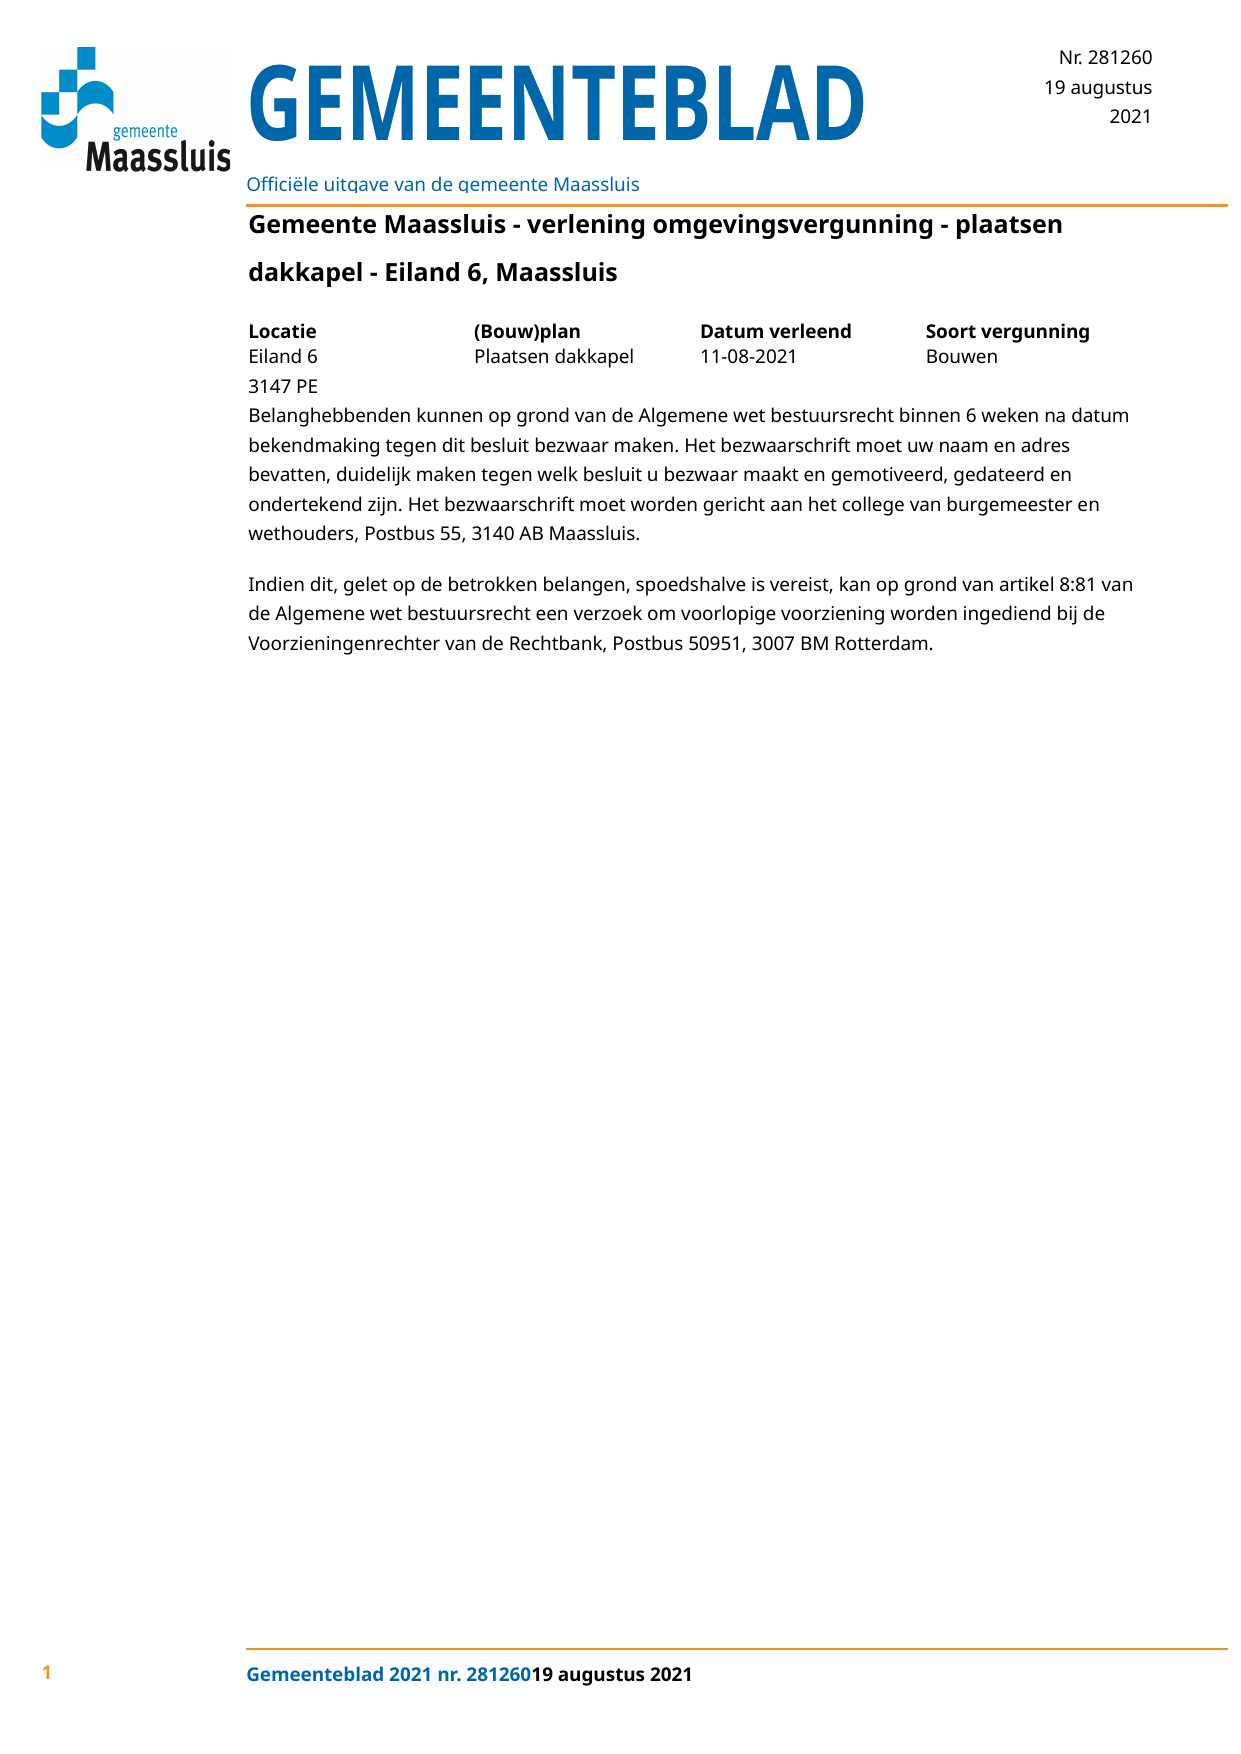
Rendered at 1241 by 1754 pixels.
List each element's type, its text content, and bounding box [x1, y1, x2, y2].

table_header (Bouw)plan [474, 318, 700, 344]
picture [41, 47, 231, 172]
text Belanghebbenden kunnen op grond van de Algemene wet bestuursrecht binnen 6 weken na datum bekendmaking tegen dit besluit bezwaar maken. Het bezwaarschrift moet uw naam en adres bevatten, duidelijk maken tegen welk besluit u bezwaar maakt en gemotiveerd, gedateerd en ondertekend zijn. Het bezwaarschrift moet worden gericht aan het college van burgemeester en wethouders, Postbus 55, 3140 AB Maassluis. [248, 402, 1152, 546]
table_header Locatie [248, 318, 474, 344]
table_header Soort vergunning [926, 318, 1152, 344]
table_cell Plaatsen dakkapel [474, 344, 700, 399]
text Gemeente Maassluis - verlening omgevingsvergunning - plaatsen dakkapel - Eiland 6, Maassluis [248, 207, 1152, 288]
text Indien dit, gelet op de betrokken belangen, spoedshalve is vereist, kan op grond van artikel 8:81 van de Algemene wet bestuursrecht een verzoek om voorlopige voorziening worden ingediend bij de Voorzieningenrechter van de Rechtbank, Postbus 50951, 3007 BM Rotterdam. [248, 571, 1152, 656]
table_cell Eiland 6 3147 PE [248, 344, 474, 399]
picture [41, 47, 77, 92]
table_cell 11-08-2021 [700, 344, 926, 399]
table_header Datum verleend [700, 318, 926, 344]
table_cell Bouwen [926, 344, 1152, 399]
